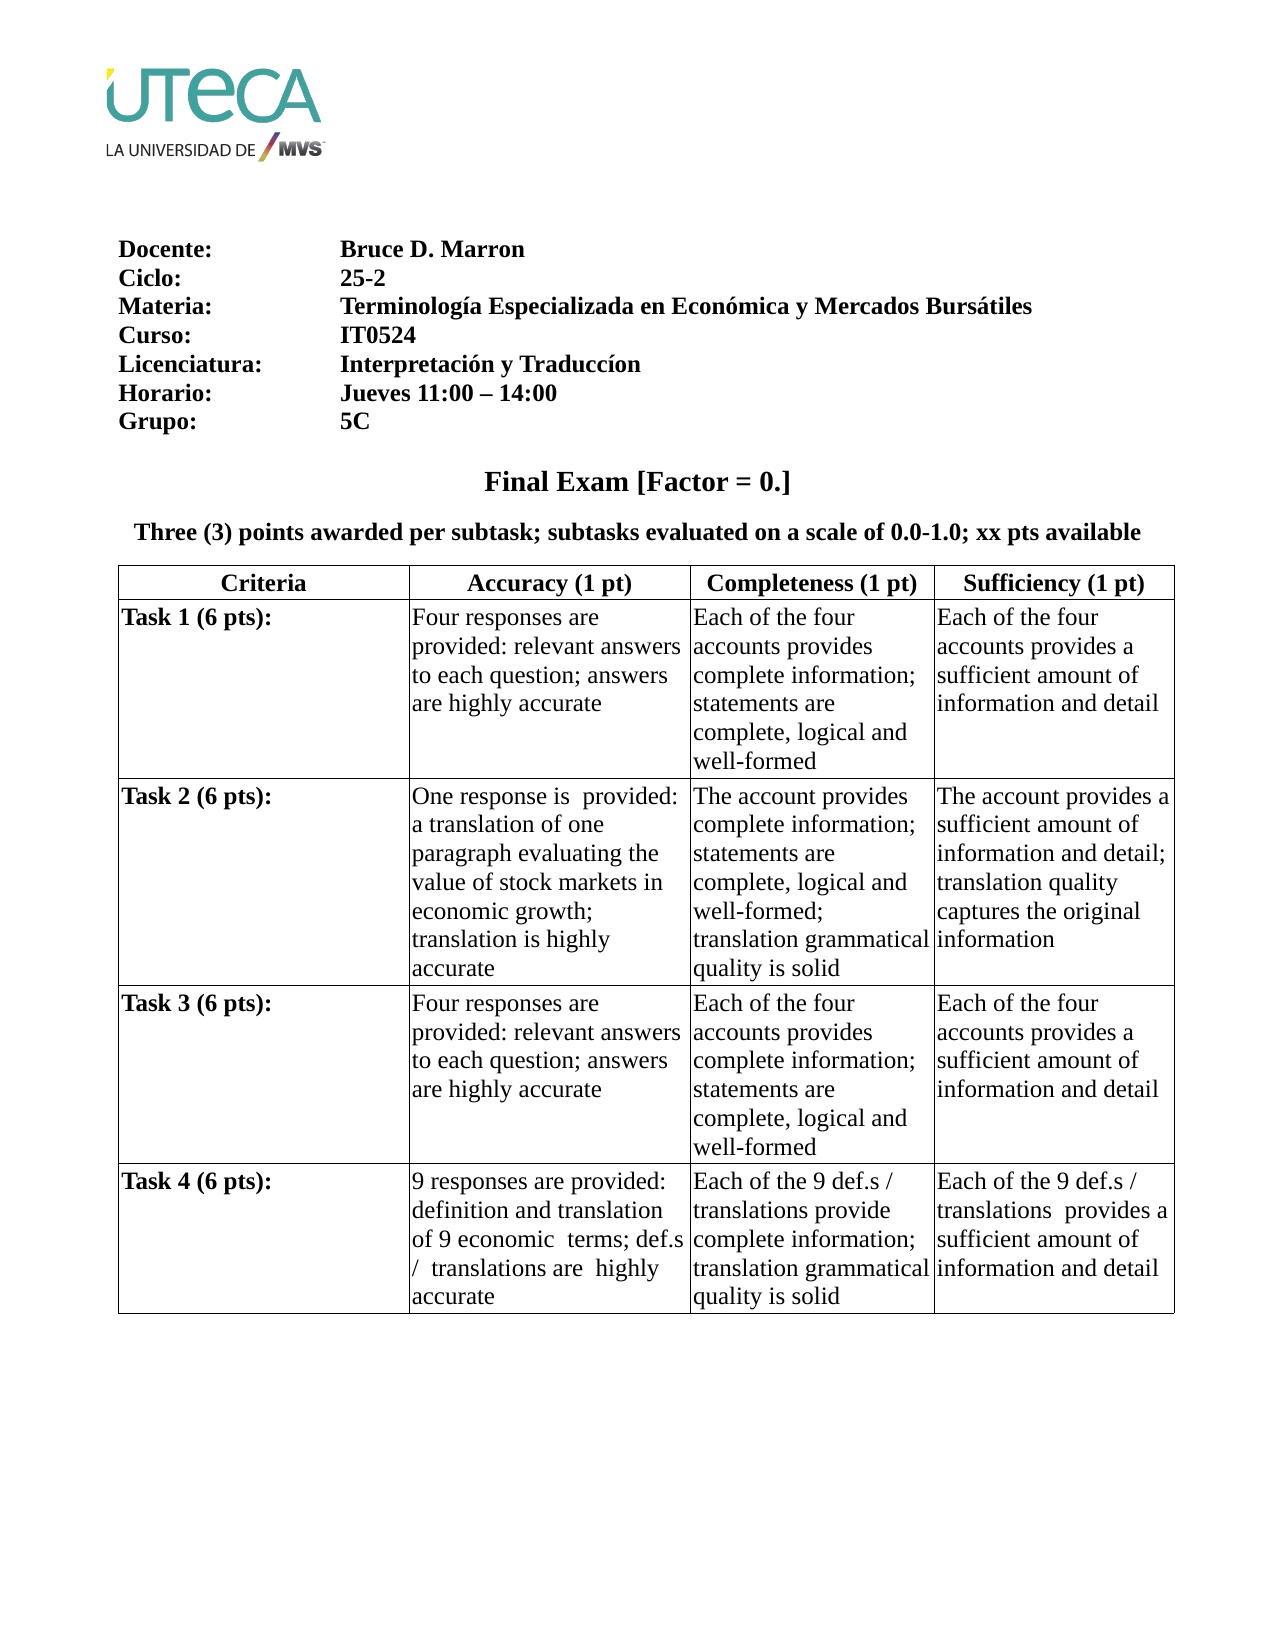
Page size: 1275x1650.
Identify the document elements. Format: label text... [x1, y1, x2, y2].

table_cell Each of the four accounts provides complete information; statements are complete, logical and well-formed [691, 986, 934, 1163]
table_header Accuracy (1 pt) [410, 566, 690, 599]
picture [104, 64, 328, 166]
text Horario: Jueves 11:00 – 14:00 [118, 378, 1157, 406]
text Materia: Terminología Especializada en Económica y Mercados Bursátiles [118, 291, 1157, 320]
table_cell 9 responses are provided: definition and translation of 9 economic terms; def.s / translations are highly accurate [410, 1164, 690, 1313]
table_cell Each of the four accounts provides complete information; statements are complete, logical and well-formed [691, 600, 934, 778]
table_cell Task 2 (6 pts): [119, 779, 409, 985]
table_cell Task 4 (6 pts): [119, 1164, 409, 1313]
table_header Sufficiency (1 pt) [935, 566, 1174, 599]
table_cell Task 1 (6 pts): [119, 600, 409, 778]
text Licenciatura: Interpretación y Traduccíon [118, 349, 1157, 378]
text Docente: Bruce D. Marron [118, 234, 1157, 263]
table_cell Each of the 9 def.s / translations provides a sufficient amount of information and detail [935, 1164, 1174, 1313]
table_cell Each of the four accounts provides a sufficient amount of information and detail [935, 600, 1174, 778]
table_cell Four responses are provided: relevant answers to each question; answers are highly accurate [410, 600, 690, 778]
table_header Criteria [119, 566, 409, 599]
text Final Exam [Factor = 0.] [118, 464, 1157, 497]
table_cell Task 3 (6 pts): [119, 986, 409, 1163]
text Three (3) points awarded per subtask; subtasks evaluated on a scale of 0.0-1.0; xx pts available [118, 517, 1157, 546]
table_cell Each of the 9 def.s / translations provide complete information; translation grammatical quality is solid [691, 1164, 934, 1313]
table_header Completeness (1 pt) [691, 566, 934, 599]
text Curso: IT0524 [118, 320, 1157, 349]
table_cell Each of the four accounts provides a sufficient amount of information and detail [935, 986, 1174, 1163]
text Ciclo: 25-2 [118, 263, 1157, 291]
table_cell One response is provided: a translation of one paragraph evaluating the value of stock markets in economic growth; translation is highly accurate [410, 779, 690, 985]
table_cell The account provides complete information; statements are complete, logical and well-formed; translation grammatical quality is solid [691, 779, 934, 985]
text Grupo: 5C [118, 406, 1157, 435]
table_cell The account provides a sufficient amount of information and detail; translation quality captures the original information [935, 779, 1174, 985]
table_cell Four responses are provided: relevant answers to each question; answers are highly accurate [410, 986, 690, 1163]
